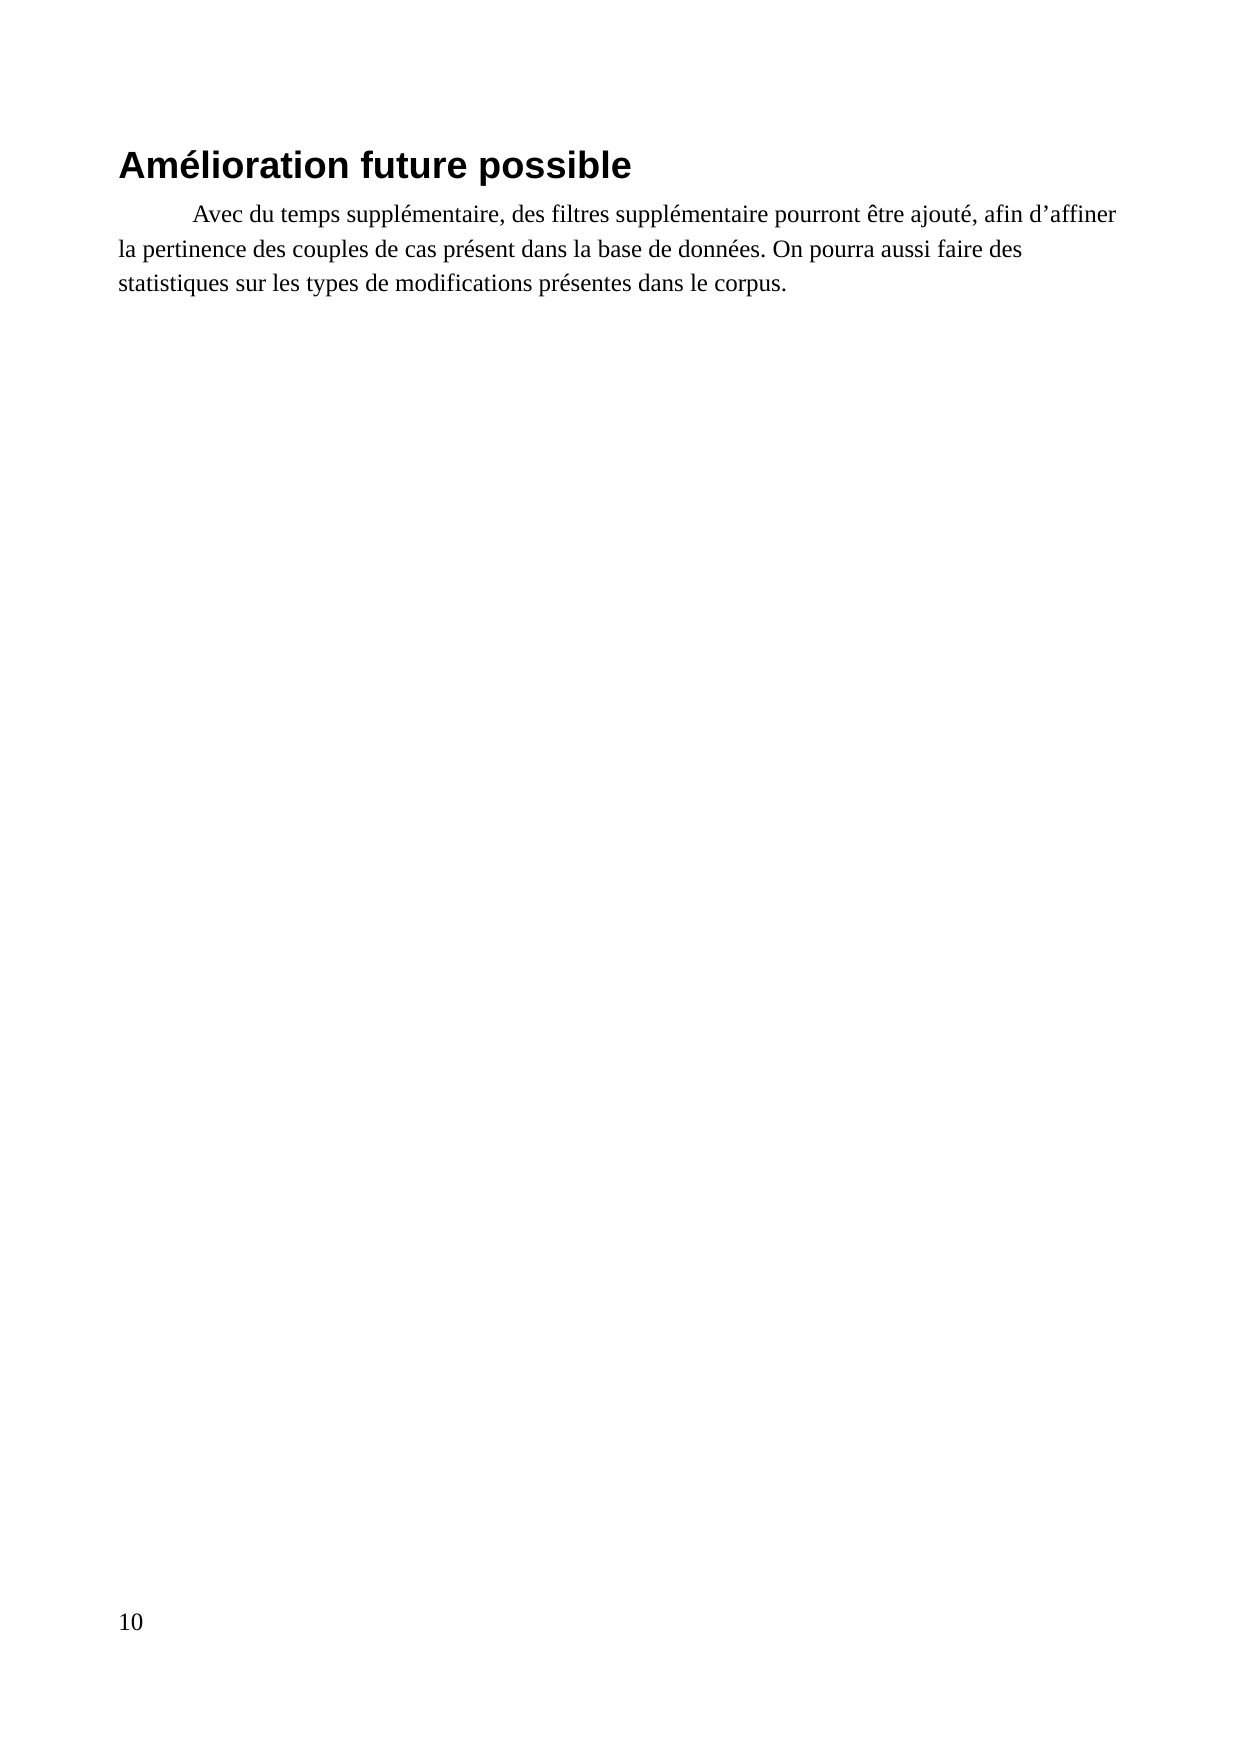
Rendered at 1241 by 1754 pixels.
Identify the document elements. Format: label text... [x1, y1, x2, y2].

subtitle Amélioration future possible [118, 143, 1122, 187]
text Avec du temps supplémentaire, des filtres supplémentaire pourront être ajouté, afin d’affiner la pertinence des couples de cas présent dans la base de données. On pourra aussi faire des statistiques sur les types de modifications présentes dans le corpus. [118, 199, 1122, 297]
